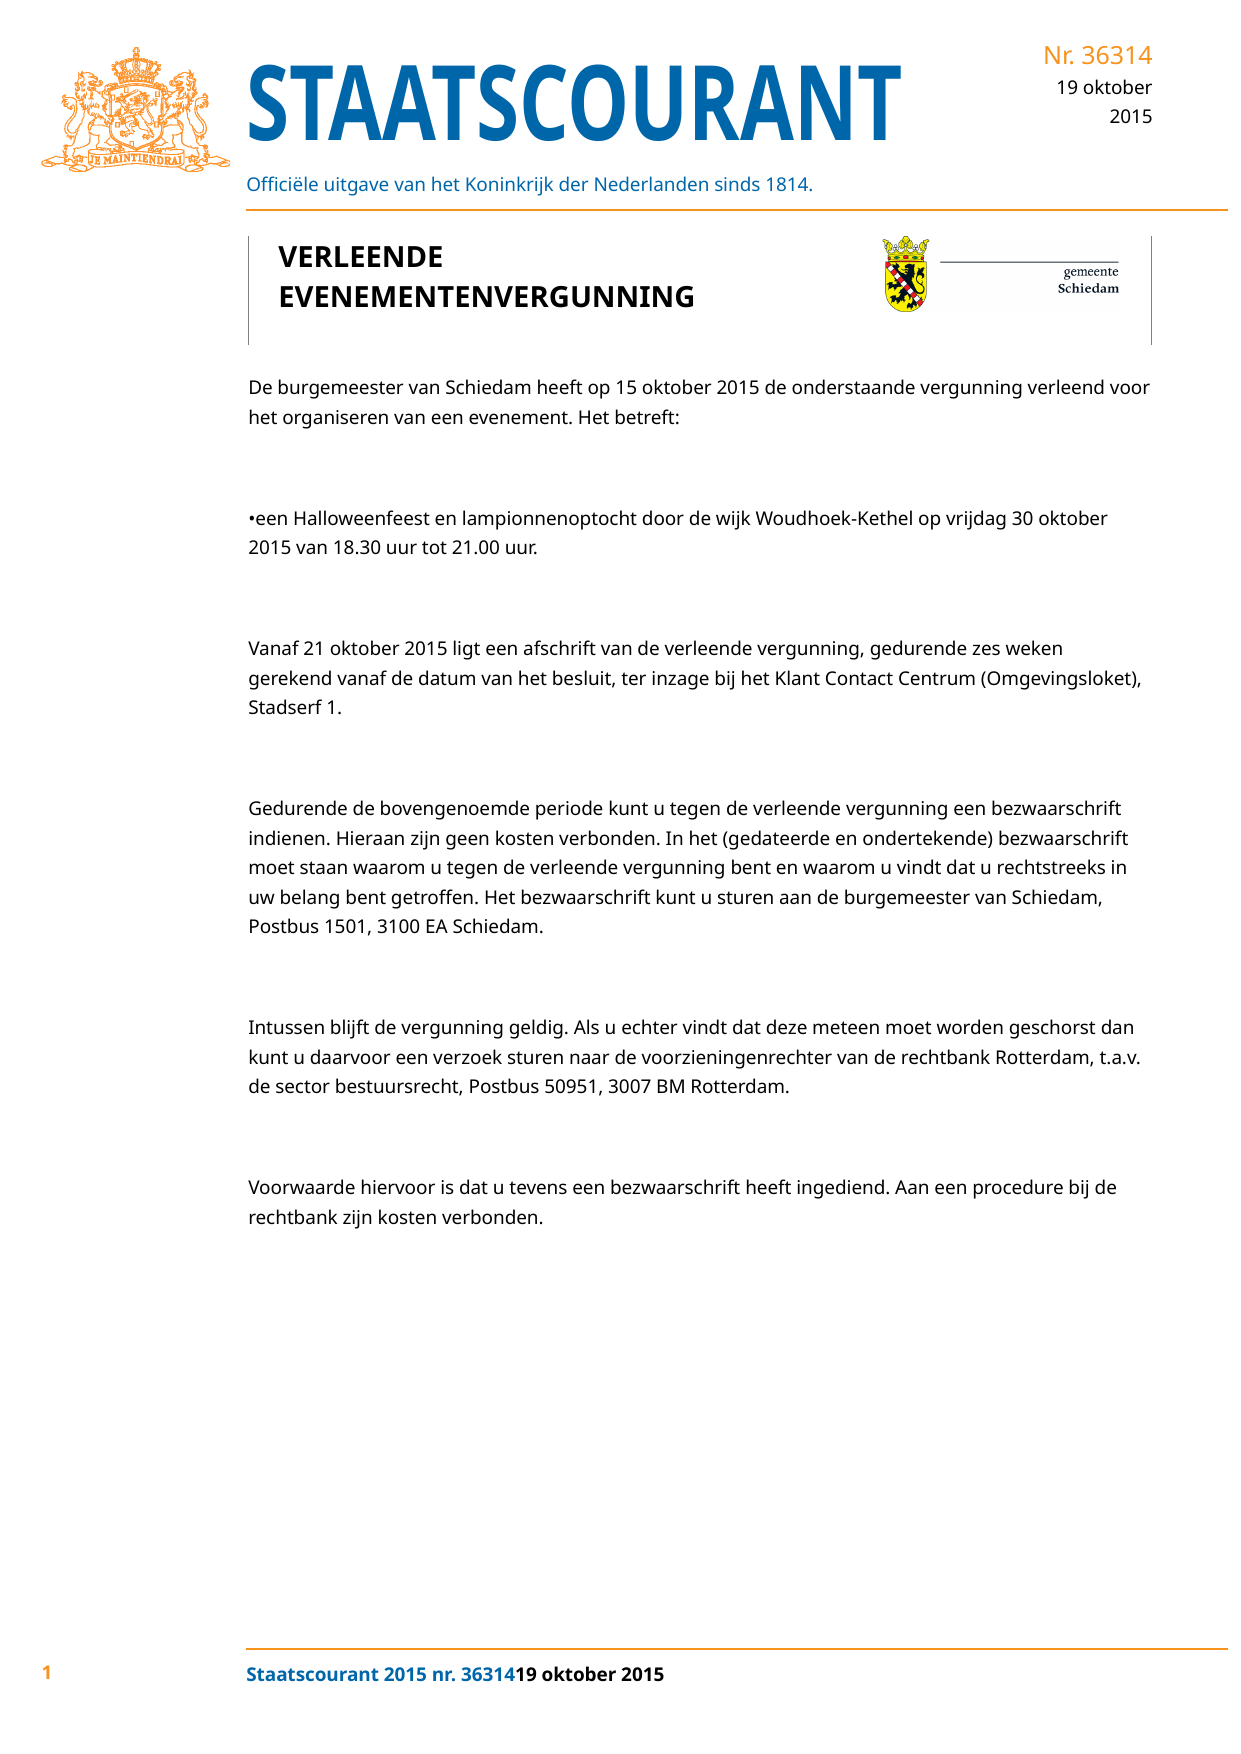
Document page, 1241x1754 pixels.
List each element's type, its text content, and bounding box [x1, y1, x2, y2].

text •een Halloweenfeest en lampionnenoptocht door de wijk Woudhoek-Kethel op vrijdag 30 oktober 2015 van 18.30 uur tot 21.00 uur. [248, 505, 1152, 560]
table_header VERLEENDE EVENEMENTENVERGUNNING [249, 236, 850, 345]
text Gedurende de bovengenoemde periode kunt u tegen de verleende vergunning een bezwaarschrift indienen. Hieraan zijn geen kosten verbonden. In het (gedateerde en ondertekende) bezwaarschrift moet staan waarom u tegen de verleende vergunning bent en waarom u vindt dat u rechtstreeks in uw belang bent getroffen. Het bezwaarschrift kunt u sturen aan de burgemeester van Schiedam, Postbus 1501, 3100 EA Schiedam. [248, 795, 1152, 939]
picture [882, 236, 1119, 312]
table_header [850, 236, 1151, 345]
text Voorwaarde hiervoor is dat u tevens een bezwaarschrift heeft ingediend. Aan een procedure bij de rechtbank zijn kosten verbonden. [248, 1174, 1152, 1229]
picture [41, 47, 231, 172]
text De burgemeester van Schiedam heeft op 15 oktober 2015 de onderstaande vergunning verleend voor het organiseren van een evenement. Het betreft: [248, 374, 1152, 429]
text Vanaf 21 oktober 2015 ligt een afschrift van de verleende vergunning, gedurende zes weken gerekend vanaf de datum van het besluit, ter inzage bij het Klant Contact Centrum (Omgevingsloket), Stadserf 1. [248, 635, 1152, 720]
text Intussen blijft de vergunning geldig. Als u echter vindt dat deze meteen moet worden geschorst dan kunt u daarvoor een verzoek sturen naar de voorzieningenrechter van de rechtbank Rotterdam, t.a.v. de sector bestuursrecht, Postbus 50951, 3007 BM Rotterdam. [248, 1014, 1152, 1099]
